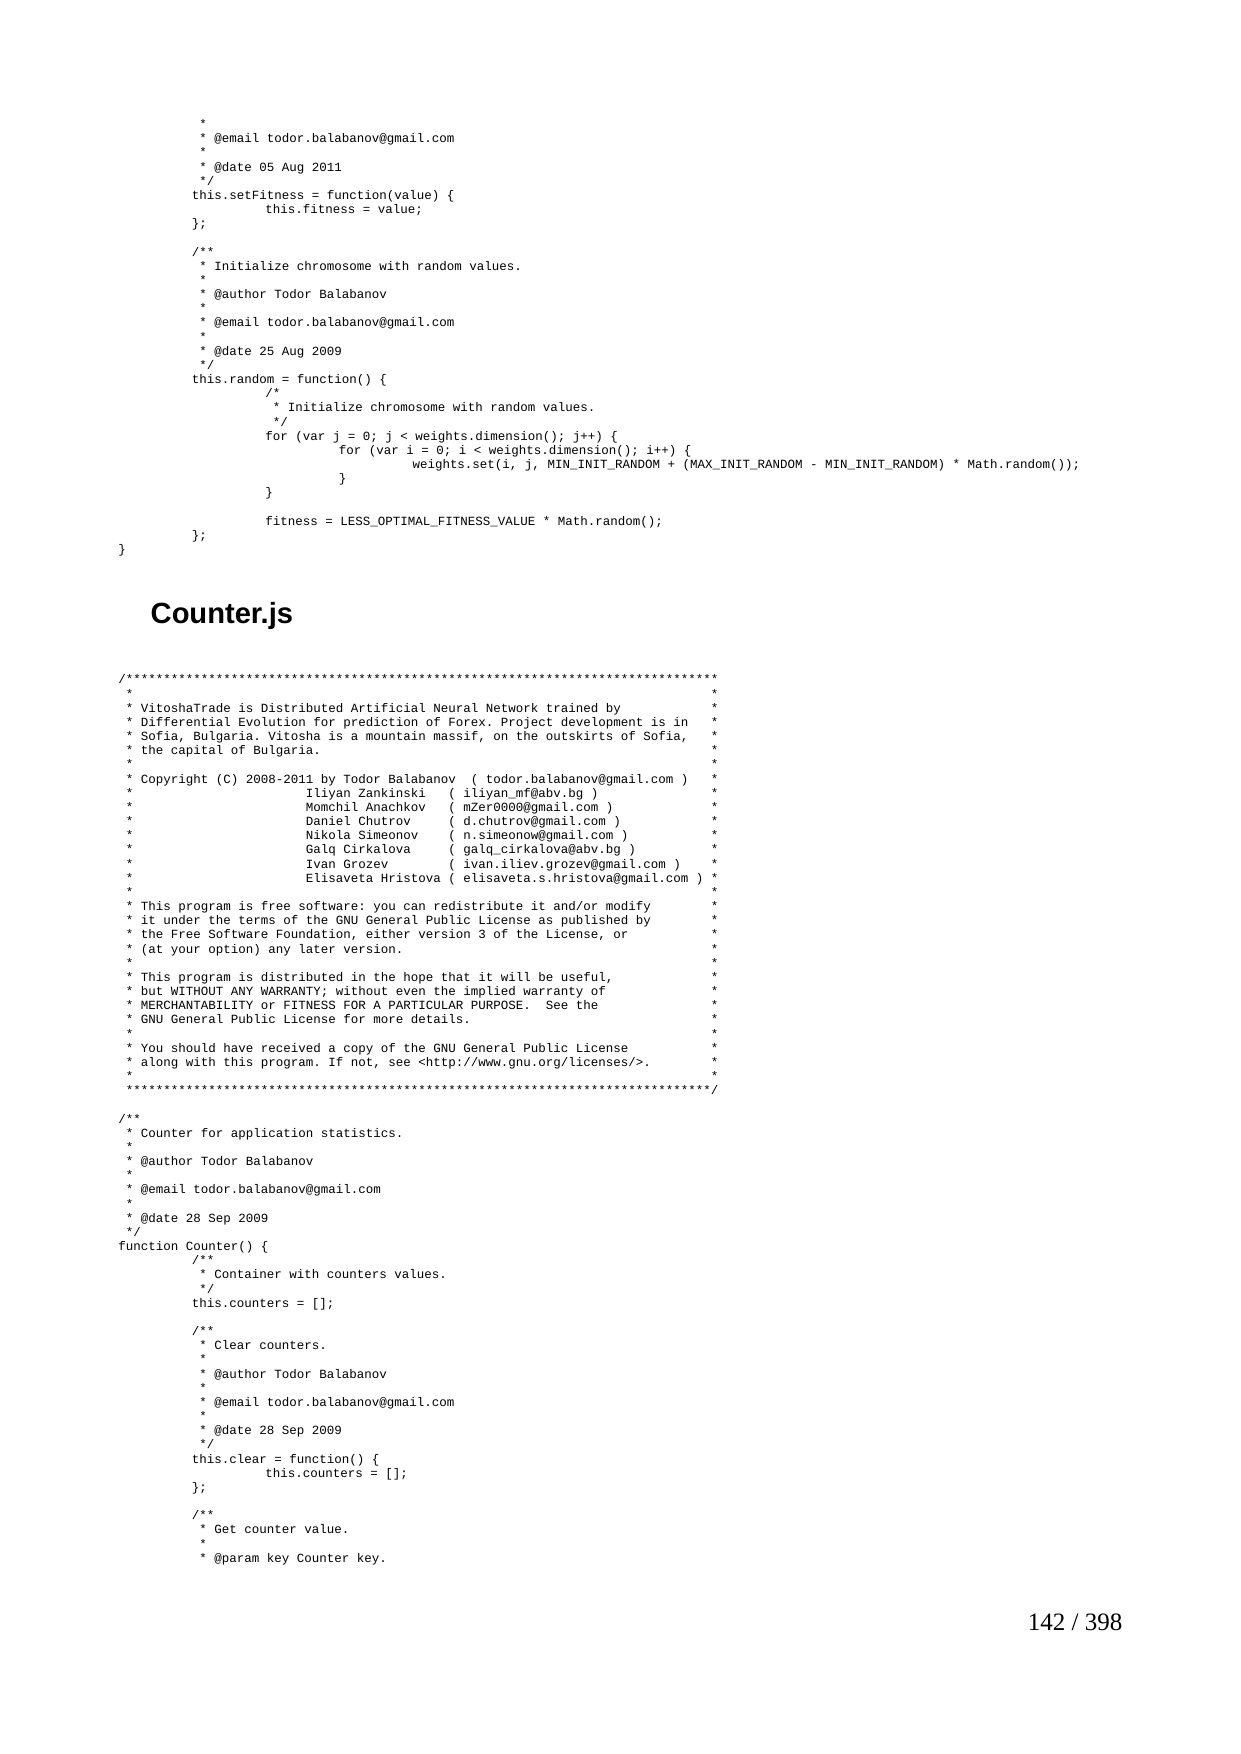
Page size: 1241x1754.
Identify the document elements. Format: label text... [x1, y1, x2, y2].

text * it under the terms of the GNU General Public License as published by * [118, 914, 1122, 928]
text * [118, 274, 1122, 288]
text /** [118, 1113, 1122, 1127]
text * Clear counters. [118, 1339, 1122, 1353]
text * @param key Counter key. [118, 1552, 1122, 1566]
text fitness = LESS_OPTIMAL_FITNESS_VALUE * Math.random(); [118, 515, 1122, 529]
text * [118, 118, 1122, 132]
text * [118, 1353, 1122, 1368]
text * but WITHOUT ANY WARRANTY; without even the implied warranty of * [118, 985, 1122, 999]
text * [118, 1382, 1122, 1396]
text * Elisaveta Hristova ( elisaveta.s.hristova@gmail.com ) * [118, 872, 1122, 886]
text * * [118, 758, 1122, 773]
text * @email todor.balabanov@gmail.com [118, 1183, 1122, 1198]
text * @date 28 Sep 2009 [118, 1212, 1122, 1226]
text * [118, 1538, 1122, 1552]
text for (var i = 0; i < weights.dimension(); i++) { [118, 444, 1122, 458]
text * @date 28 Sep 2009 [118, 1424, 1122, 1438]
text * Differential Evolution for prediction of Forex. Project development is in * [118, 716, 1122, 730]
text * Nikola Simeonov ( n.simeonow@gmail.com ) * [118, 829, 1122, 843]
text * Copyright (C) 2008-2011 by Todor Balabanov ( todor.balabanov@gmail.com ) * [118, 773, 1122, 787]
text */ [118, 359, 1122, 373]
text * @author Todor Balabanov [118, 288, 1122, 302]
text */ [118, 1438, 1122, 1453]
text }; [118, 1481, 1122, 1495]
text * Counter for application statistics. [118, 1127, 1122, 1141]
text * Get counter value. [118, 1523, 1122, 1538]
text */ [118, 1283, 1122, 1297]
text * You should have received a copy of the GNU General Public License * [118, 1042, 1122, 1056]
text * Daniel Chutrov ( d.chutrov@gmail.com ) * [118, 815, 1122, 829]
text * [118, 146, 1122, 161]
text * the Free Software Foundation, either version 3 of the License, or * [118, 928, 1122, 943]
text }; [118, 529, 1122, 543]
text * * [118, 957, 1122, 971]
text */ [118, 1226, 1122, 1240]
text /******************************************************************************* [118, 673, 1122, 688]
text * @email todor.balabanov@gmail.com [118, 316, 1122, 331]
text for (var j = 0; j < weights.dimension(); j++) { [118, 430, 1122, 444]
text /** [118, 246, 1122, 260]
text this.setFitness = function(value) { [118, 189, 1122, 203]
text this.random = function() { [118, 373, 1122, 387]
text * (at your option) any later version. * [118, 943, 1122, 957]
text * * [118, 688, 1122, 702]
text * MERCHANTABILITY or FITNESS FOR A PARTICULAR PURPOSE. See the * [118, 999, 1122, 1013]
text */ [118, 416, 1122, 430]
text this.fitness = value; [118, 203, 1122, 217]
text } [118, 472, 1122, 486]
text * @date 05 Aug 2011 [118, 161, 1122, 175]
text * [118, 1410, 1122, 1424]
text } [118, 486, 1122, 501]
text * GNU General Public License for more details. * [118, 1013, 1122, 1028]
text /** [118, 1325, 1122, 1339]
text * This program is distributed in the hope that it will be useful, * [118, 971, 1122, 985]
text * This program is free software: you can redistribute it and/or modify * [118, 900, 1122, 914]
text * Iliyan Zankinski ( iliyan_mf@abv.bg ) * [118, 787, 1122, 801]
text * Initialize chromosome with random values. [118, 401, 1122, 416]
text * @author Todor Balabanov [118, 1368, 1122, 1382]
text * @author Todor Balabanov [118, 1155, 1122, 1169]
text weights.set(i, j, MIN_INIT_RANDOM + (MAX_INIT_RANDOM - MIN_INIT_RANDOM) * Math.random()); [118, 458, 1122, 472]
text /** [118, 1254, 1122, 1268]
text * [118, 302, 1122, 316]
text * Initialize chromosome with random values. [118, 260, 1122, 274]
text * * [118, 1070, 1122, 1084]
text * @date 25 Aug 2009 [118, 345, 1122, 359]
text * * [118, 886, 1122, 900]
text */ [118, 175, 1122, 189]
text * Ivan Grozev ( ivan.iliev.grozev@gmail.com ) * [118, 858, 1122, 872]
text this.counters = []; [118, 1297, 1122, 1311]
text } [118, 543, 1122, 557]
text this.clear = function() { [118, 1453, 1122, 1467]
text * * [118, 1028, 1122, 1042]
text * the capital of Bulgaria. * [118, 744, 1122, 758]
text }; [118, 217, 1122, 231]
text * [118, 1141, 1122, 1155]
text /* [118, 387, 1122, 401]
text * [118, 1169, 1122, 1183]
text * Galq Cirkalova ( galq_cirkalova@abv.bg ) * [118, 843, 1122, 858]
text * [118, 1198, 1122, 1212]
text /** [118, 1509, 1122, 1523]
text * Container with counters values. [118, 1268, 1122, 1283]
text * Sofia, Bulgaria. Vitosha is a mountain massif, on the outskirts of Sofia, * [118, 730, 1122, 744]
text * [118, 331, 1122, 345]
text * @email todor.balabanov@gmail.com [118, 132, 1122, 146]
text * along with this program. If not, see <http://www.gnu.org/licenses/>. * [118, 1056, 1122, 1070]
text ******************************************************************************/ [118, 1084, 1122, 1098]
subtitle Counter.js [118, 596, 1122, 630]
text * VitoshaTrade is Distributed Artificial Neural Network trained by * [118, 702, 1122, 716]
text * @email todor.balabanov@gmail.com [118, 1396, 1122, 1410]
text function Counter() { [118, 1240, 1122, 1254]
text * Momchil Anachkov ( mZer0000@gmail.com ) * [118, 801, 1122, 815]
text this.counters = []; [118, 1467, 1122, 1481]
